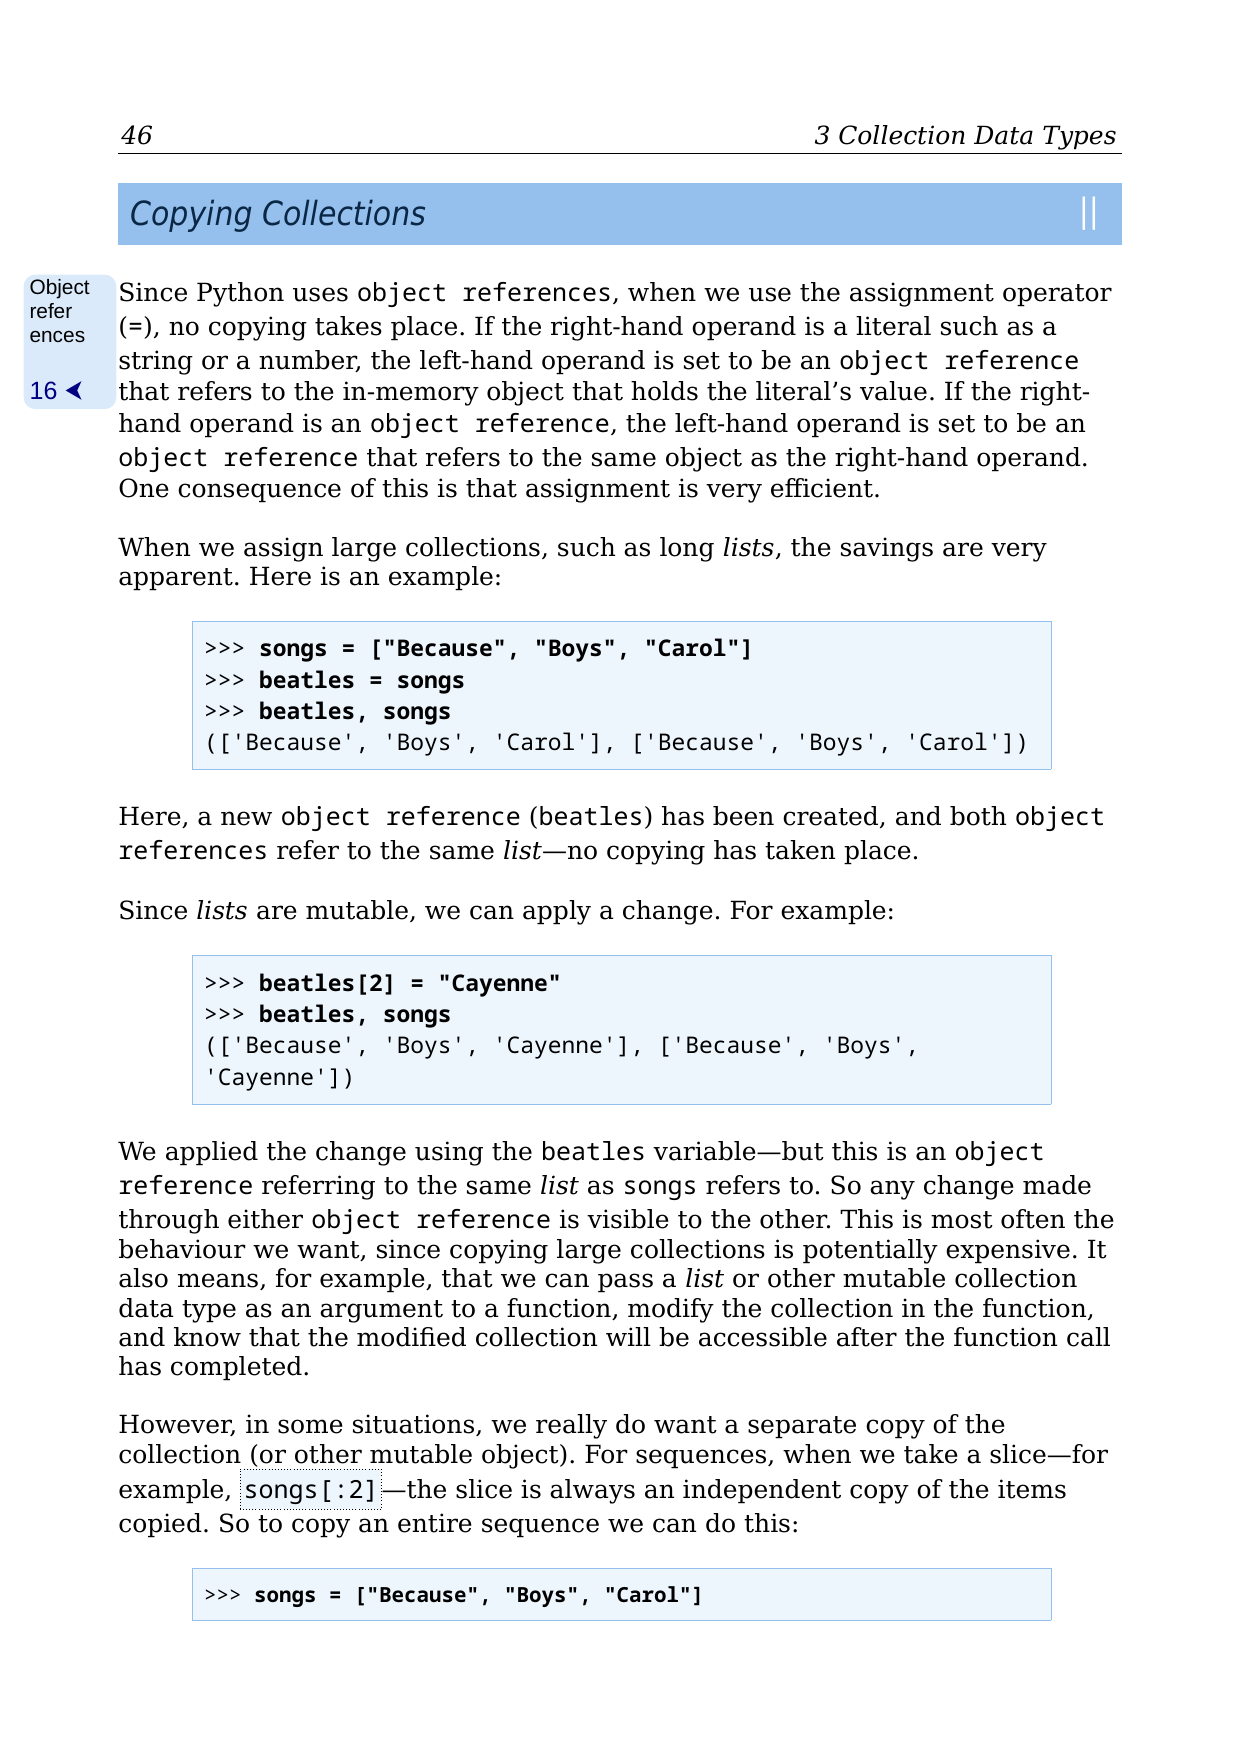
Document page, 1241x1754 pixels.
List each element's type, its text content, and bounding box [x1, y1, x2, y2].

text (['Because', 'Boys', 'Cayenne'], ['Because', 'Boys', 'Cayenne']) [193, 1017, 1051, 1104]
text We applied the change using the beatles variable—but this is an object reference referring to the same list as songs refers to. So any change made through either object reference is visible to the other. This is most often the behaviour we want, since copying large collections is potentially expensive. It also means, for example, that we can pass a list or other mutable collection data type as an argument to a function, modify the collection in the function, and know that the modified collection will be accessible after the function call has completed. [118, 1133, 1122, 1381]
text Here, a new object reference (beatles) has been created, and both object references refer to the same list—no copying has taken place. [118, 799, 1122, 867]
text Since Python uses object references, when we use the assignment operator (=), no copying takes place. If the right-hand operand is a literal such as a string or a number, the left-hand operand is set to be an object reference that refers to the in-memory object that holds the literal’s value. If the right-hand operand is an object reference, the left-hand operand is set to be an object reference that refers to the same object as the right-hand operand. One consequence of this is that assignment is very efficient. [118, 274, 1122, 503]
text When we assign large collections, such as long lists, the savings are very apparent. Here is an example: [118, 533, 1122, 591]
text However, in some situations, we really do want a separate copy of the collection (or other mutable object). For sequences, when we take a slice—for example, songs[:2]—the slice is always an independent copy of the items copied. So to copy an entire sequence we can do this: [118, 1411, 1122, 1538]
subtitle Copying Collections [118, 183, 1122, 245]
text >>> beatles, songs [193, 986, 1051, 1017]
text >>> songs = ["Because", "Boys", "Carol"] [193, 1569, 1051, 1620]
text >>> beatles[2] = "Cayenne" [193, 956, 1051, 986]
text >>> songs = ["Because", "Boys", "Carol"] [193, 622, 1051, 652]
text (['Because', 'Boys', 'Carol'], ['Because', 'Boys', 'Carol']) [193, 714, 1051, 769]
text Since lists are mutable, we can apply a change. For example: [118, 896, 1122, 926]
text >>> beatles = songs [193, 652, 1051, 683]
text || [1063, 191, 1098, 230]
text >>> beatles, songs [193, 683, 1051, 714]
